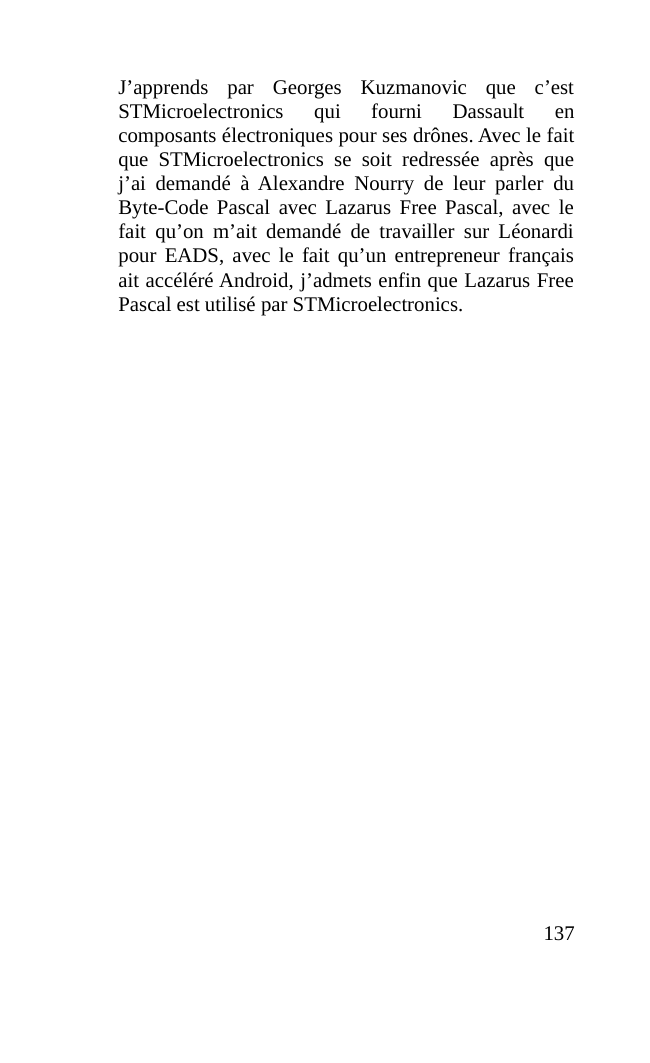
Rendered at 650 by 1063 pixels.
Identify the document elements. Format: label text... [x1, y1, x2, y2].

text J’apprends par Georges Kuzmanovic que c’est STMicroelectronics qui fourni Dassault en composants électroniques pour ses drônes. Avec le fait que STMicroelectronics se soit redressée après que j’ai demandé à Alexandre Nourry de leur parler du Byte-Code Pascal avec Lazarus Free Pascal, avec le fait qu’on m’ait demandé de travailler sur Léonardi pour EADS, avec le fait qu’un entrepreneur français ait accéléré Android, j’admets enfin que Lazarus Free Pascal est utilisé par STMicroelectronics. [118, 75, 574, 316]
